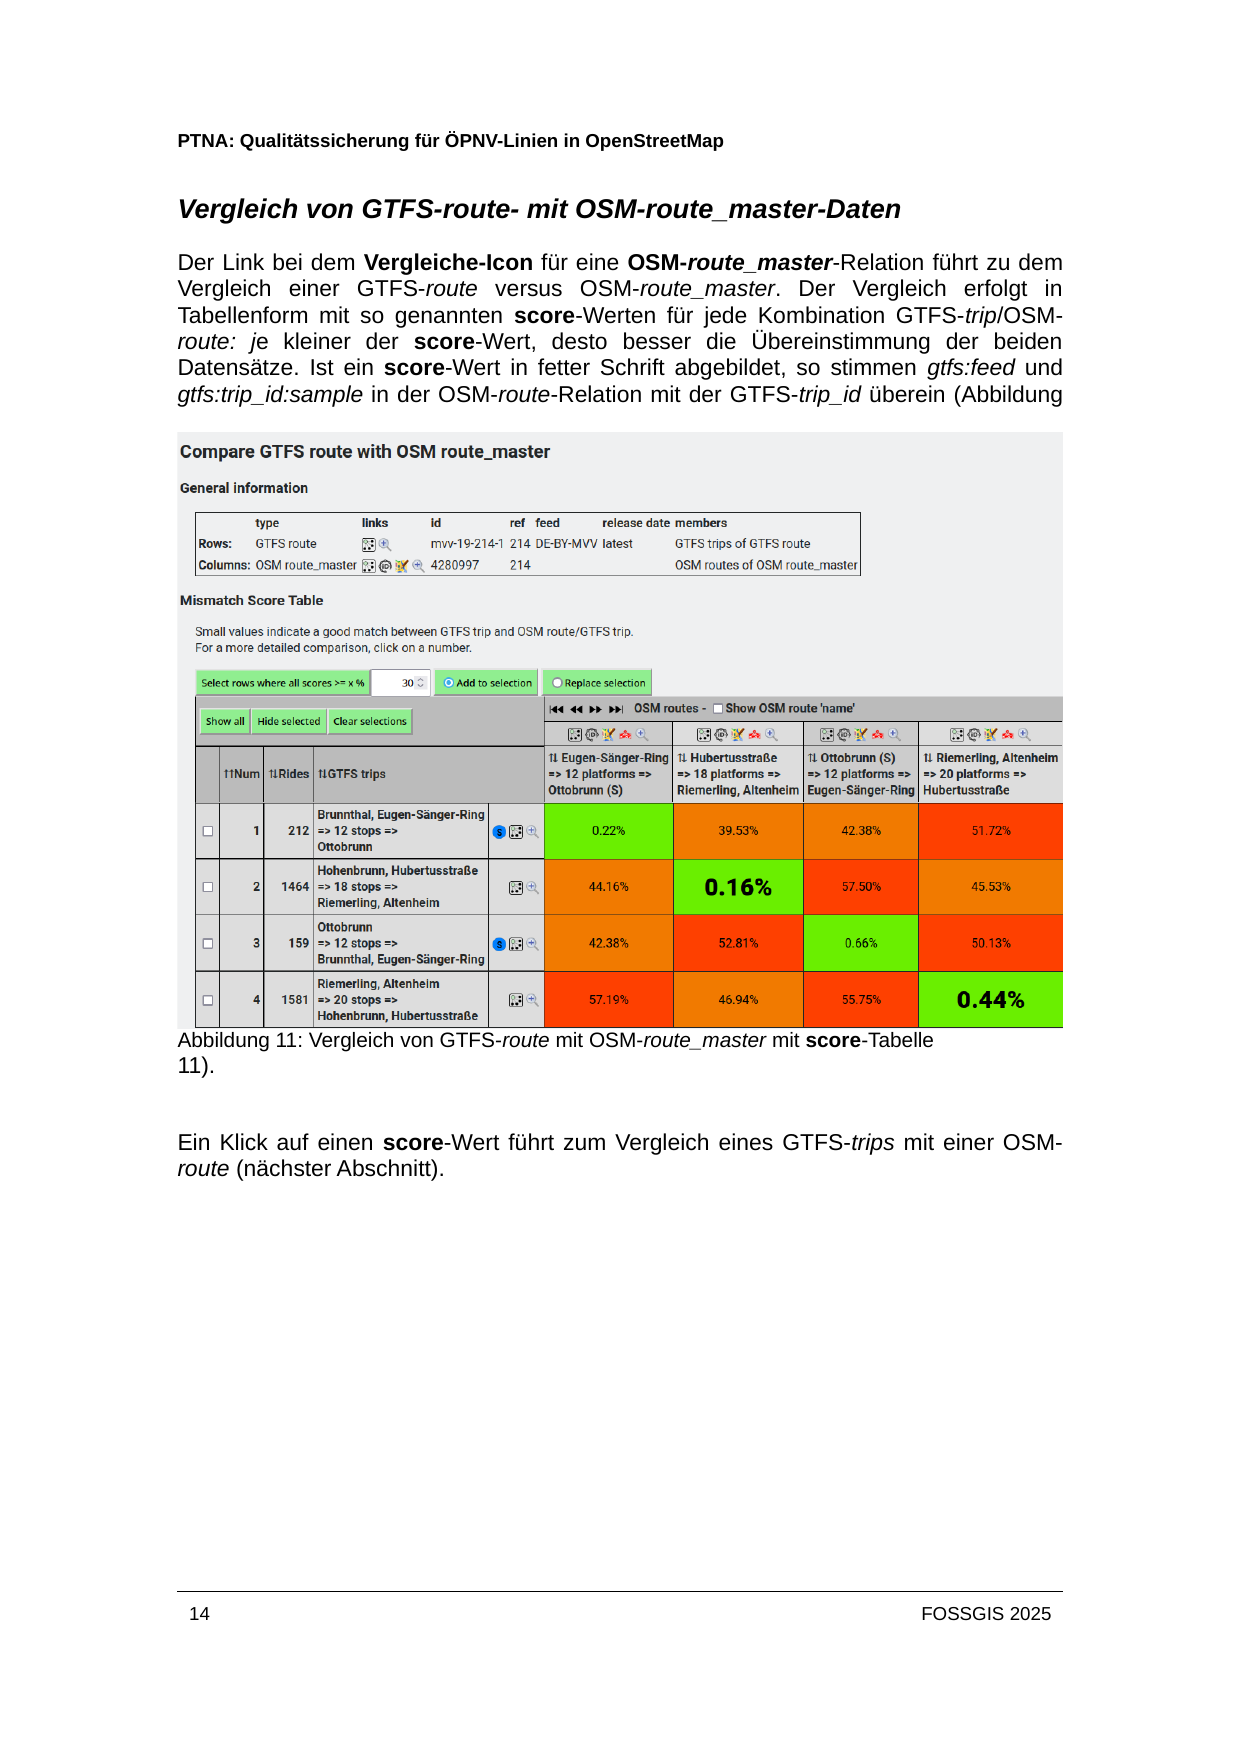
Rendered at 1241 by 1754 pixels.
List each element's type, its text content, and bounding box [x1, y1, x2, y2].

text Ein Klick auf einen score-Wert führt zum Vergleich eines GTFS-trips mit einer OSM-route (nächster Abschnitt). [177, 1128, 1063, 1181]
text Der Link bei dem Vergleiche-Icon für eine OSM-route_master-Relation führt zu dem Vergleich einer GTFS-route versus OSM-route_master. Der Vergleich erfolgt in Tabellenform mit so genannten score-Werten für jede Kombination GTFS-trip/OSM-route: je kleiner der score-Wert, desto besser die Übereinstimmung der beiden Datensätze. Ist ein score-Wert in fetter Schrift abgebildet, so stimmen gtfs:feed und gtfs:trip_id:sample in der OSM-route-Relation mit der GTFS-trip_id überein (Abbildung [177, 249, 1063, 432]
picture [177, 432, 1063, 1029]
text Abbildung 11: Vergleich von GTFS-route mit OSM-route_master mit score-Tabelle [177, 1029, 1063, 1052]
text 11). [177, 1052, 1063, 1079]
subtitle Vergleich von GTFS-route- mit OSM-route_master-Daten [177, 193, 1063, 225]
